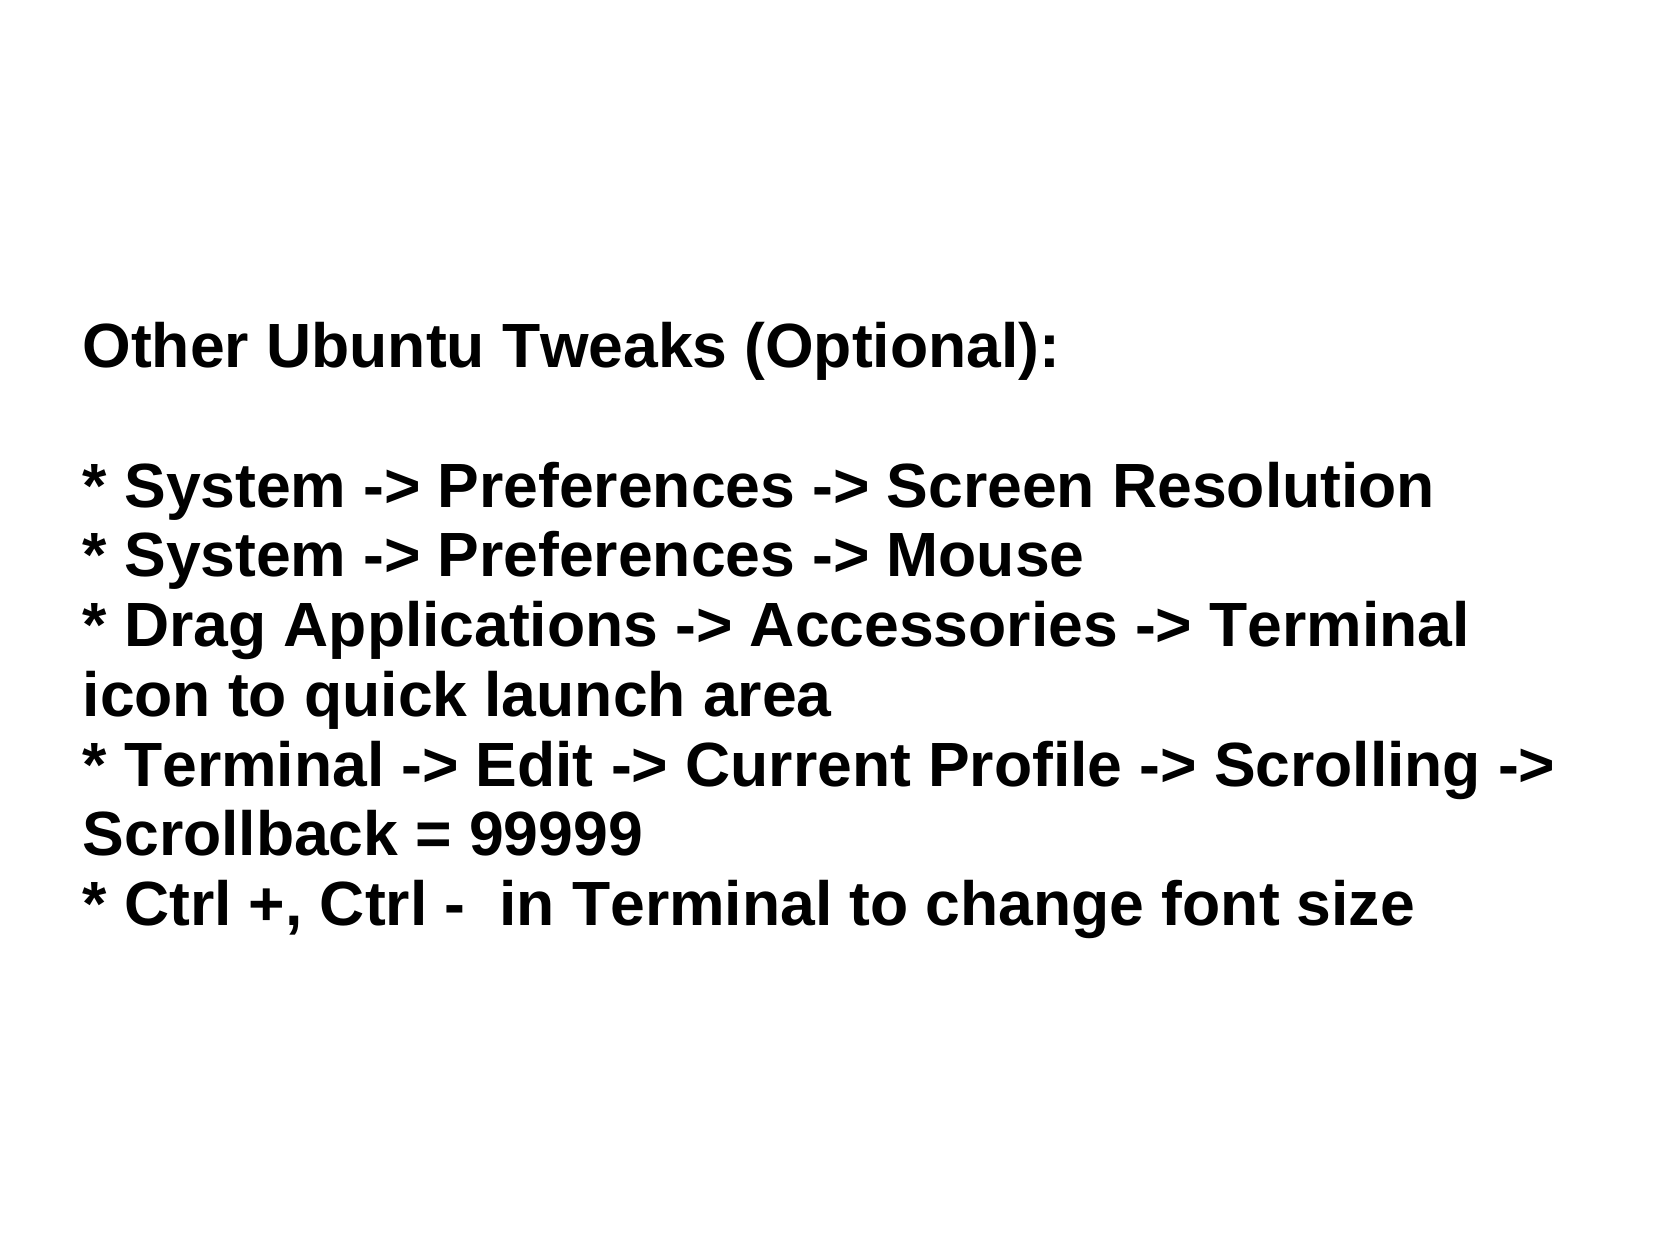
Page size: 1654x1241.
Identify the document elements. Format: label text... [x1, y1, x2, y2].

title Other Ubuntu Tweaks (Optional): * System -> Preferences -> Screen Resolution * System -> Preferences -> Mouse * Drag Applications -> Accessories -> Terminal icon to quick launch area * Terminal -> Edit -> Current Profile -> Scrolling -> Scrollback = 99999 * Ctrl +, Ctrl - in Terminal to change font size [82, 49, 1571, 1201]
